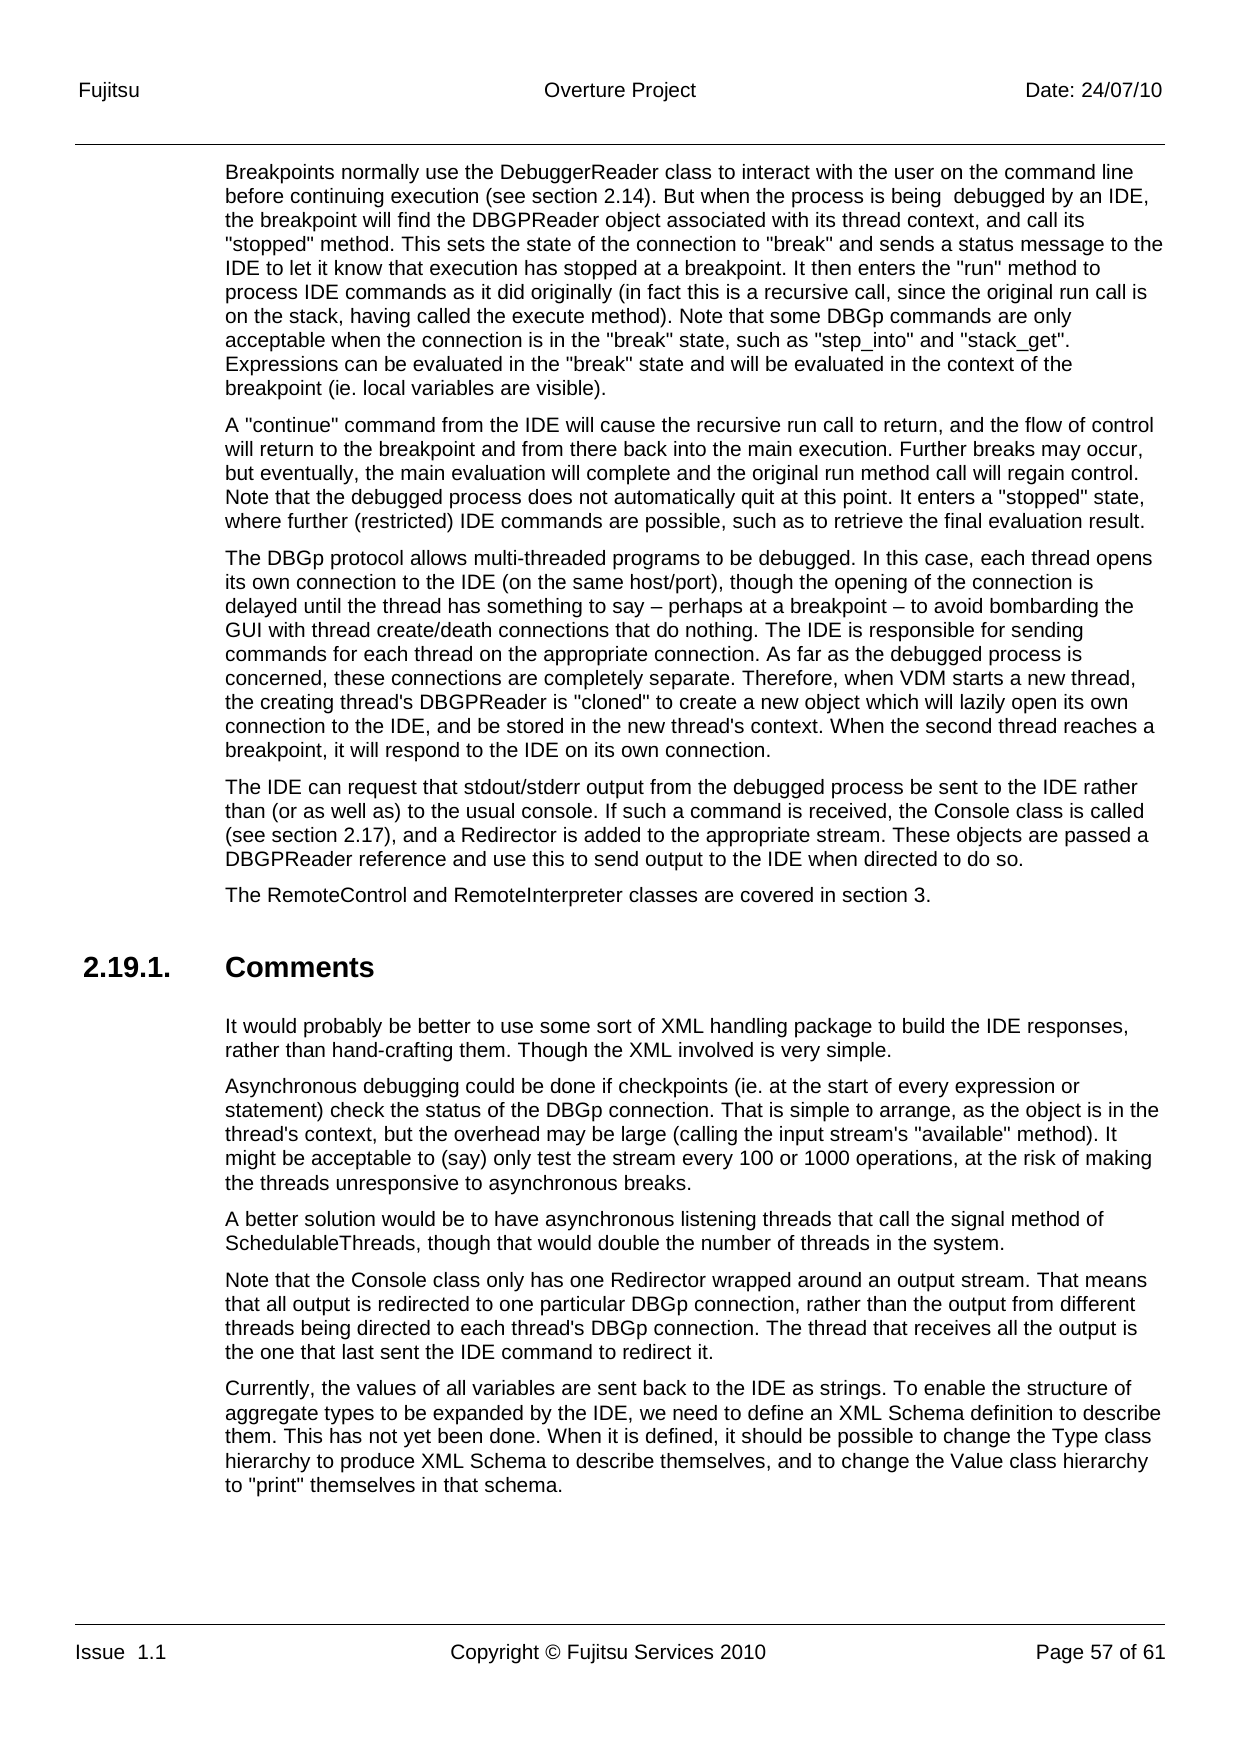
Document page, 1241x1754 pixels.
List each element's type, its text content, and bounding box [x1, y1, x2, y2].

text It would probably be better to use some sort of XML handling package to build the IDE responses, rather than hand-crafting them. Though the XML involved is very simple. [225, 1013, 1165, 1062]
text Asynchronous debugging could be done if checkpoints (ie. at the start of every expression or statement) check the status of the DBGp connection. That is simple to arrange, as the object is in the thread's context, but the overhead may be large (calling the input stream's "available" method). It might be acceptable to (say) only test the stream every 100 or 1000 operations, at the risk of making the threads unresponsive to asynchronous breaks. [225, 1074, 1165, 1194]
text A "continue" command from the IDE will cause the recursive run call to return, and the flow of control will return to the breakpoint and from there back into the main execution. Further breaks may occur, but eventually, the main evaluation will complete and the original run method call will regain control. Note that the debugged process does not automatically quit at this point. It enters a "stopped" state, where further (restricted) IDE commands are possible, such as to retrieve the final evaluation result. [225, 413, 1165, 533]
text The RemoteControl and RemoteInterpreter classes are covered in section 3. [225, 883, 1165, 907]
text Breakpoints normally use the DebuggerReader class to interact with the user on the command line before continuing execution (see section 2.14). But when the process is being debugged by an IDE, the breakpoint will find the DBGPReader object associated with its thread context, and call its "stopped" method. This sets the state of the connection to "break" and sends a status message to the IDE to let it know that execution has stopped at a breakpoint. It then enters the "run" method to process IDE commands as it did originally (in fact this is a recursive call, since the original run call is on the stack, having called the execute method). Note that some DBGp commands are only acceptable when the connection is in the "break" state, such as "step_into" and "stack_get". Expressions can be evaluated in the "break" state and will be evaluated in the context of the breakpoint (ie. local variables are visible). [225, 160, 1165, 400]
text Note that the Console class only has one Redirector wrapped around an output stream. That means that all output is redirected to one particular DBGp connection, rather than the output from different threads being directed to each thread's DBGp connection. The thread that receives all the output is the one that last sent the IDE command to redirect it. [225, 1268, 1165, 1364]
text Currently, the values of all variables are sent back to the IDE as strings. To enable the structure of aggregate types to be expanded by the IDE, we need to define an XML Schema definition to describe them. This has not yet been done. When it is defined, it should be possible to change the Type class hierarchy to produce XML Schema to describe themselves, and to change the Value class hierarchy to "print" themselves in that schema. [225, 1376, 1165, 1497]
text A better solution would be to have asynchronous listening threads that call the signal method of SchedulableThreads, though that would double the number of threads in the system. [225, 1207, 1165, 1255]
text The DBGp protocol allows multi-threaded programs to be debugged. In this case, each thread opens its own connection to the IDE (on the same host/port), though the opening of the connection is delayed until the thread has something to say – perhaps at a breakpoint – to avoid bombarding the GUI with thread create/death connections that do nothing. The IDE is responsible for sending commands for each thread on the appropriate connection. As far as the debugged process is concerned, these connections are completely separate. Therefore, when VDM starts a new thread, the creating thread's DBGPReader is "cloned" to create a new object which will lazily open its own connection to the IDE, and be stored in the new thread's context. When the second thread reaches a breakpoint, it will respond to the IDE on its own connection. [225, 546, 1165, 762]
text The IDE can request that stdout/stderr output from the debugged process be sent to the IDE rather than (or as well as) to the usual console. If such a command is received, the Console class is called (see section 2.17), and a Redirector is added to the appropriate stream. These objects are passed a DBGPReader reference and use this to send output to the IDE when directed to do so. [225, 775, 1165, 871]
subtitle Comments [75, 950, 1165, 983]
